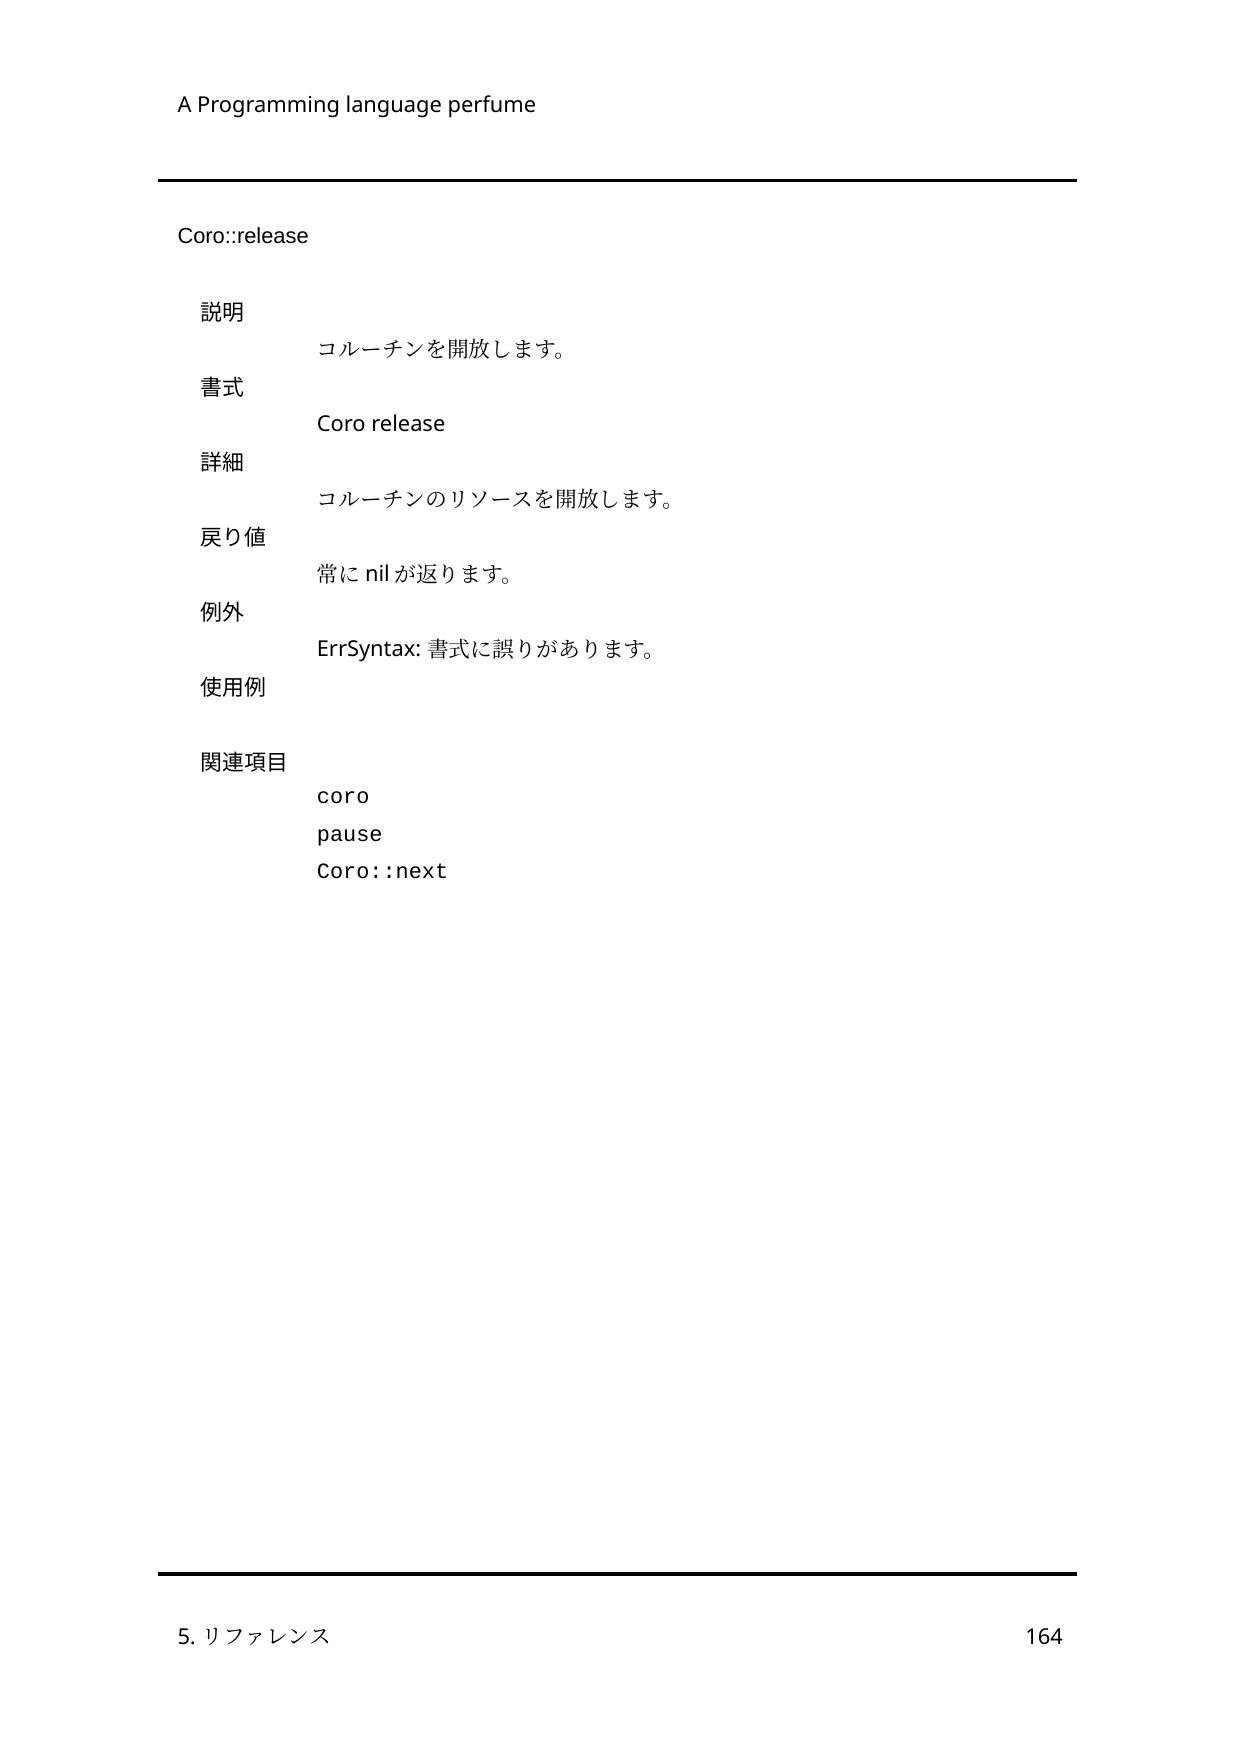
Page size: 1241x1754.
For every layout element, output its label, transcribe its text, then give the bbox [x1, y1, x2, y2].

table_cell [317, 667, 1063, 742]
table_header コルーチンを開放します。 [317, 292, 1063, 367]
table_header 説明 [200, 292, 317, 367]
table_cell 使用例 [200, 667, 317, 742]
table_cell coro pause Coro::next [317, 742, 1063, 892]
table_cell コルーチンのリソースを開放します。 [317, 442, 1063, 517]
table_cell 例外 [200, 592, 317, 667]
subtitle Coro::release [177, 217, 1063, 254]
table_cell ErrSyntax: 書式に誤りがあります。 [317, 592, 1063, 667]
table_cell 関連項目 [200, 742, 317, 892]
table_cell 常にnilが返ります。 [317, 517, 1063, 592]
table_cell Coro release [317, 367, 1063, 442]
table_cell 戻り値 [200, 517, 317, 592]
table_cell 書式 [200, 367, 317, 442]
table_cell 詳細 [200, 442, 317, 517]
